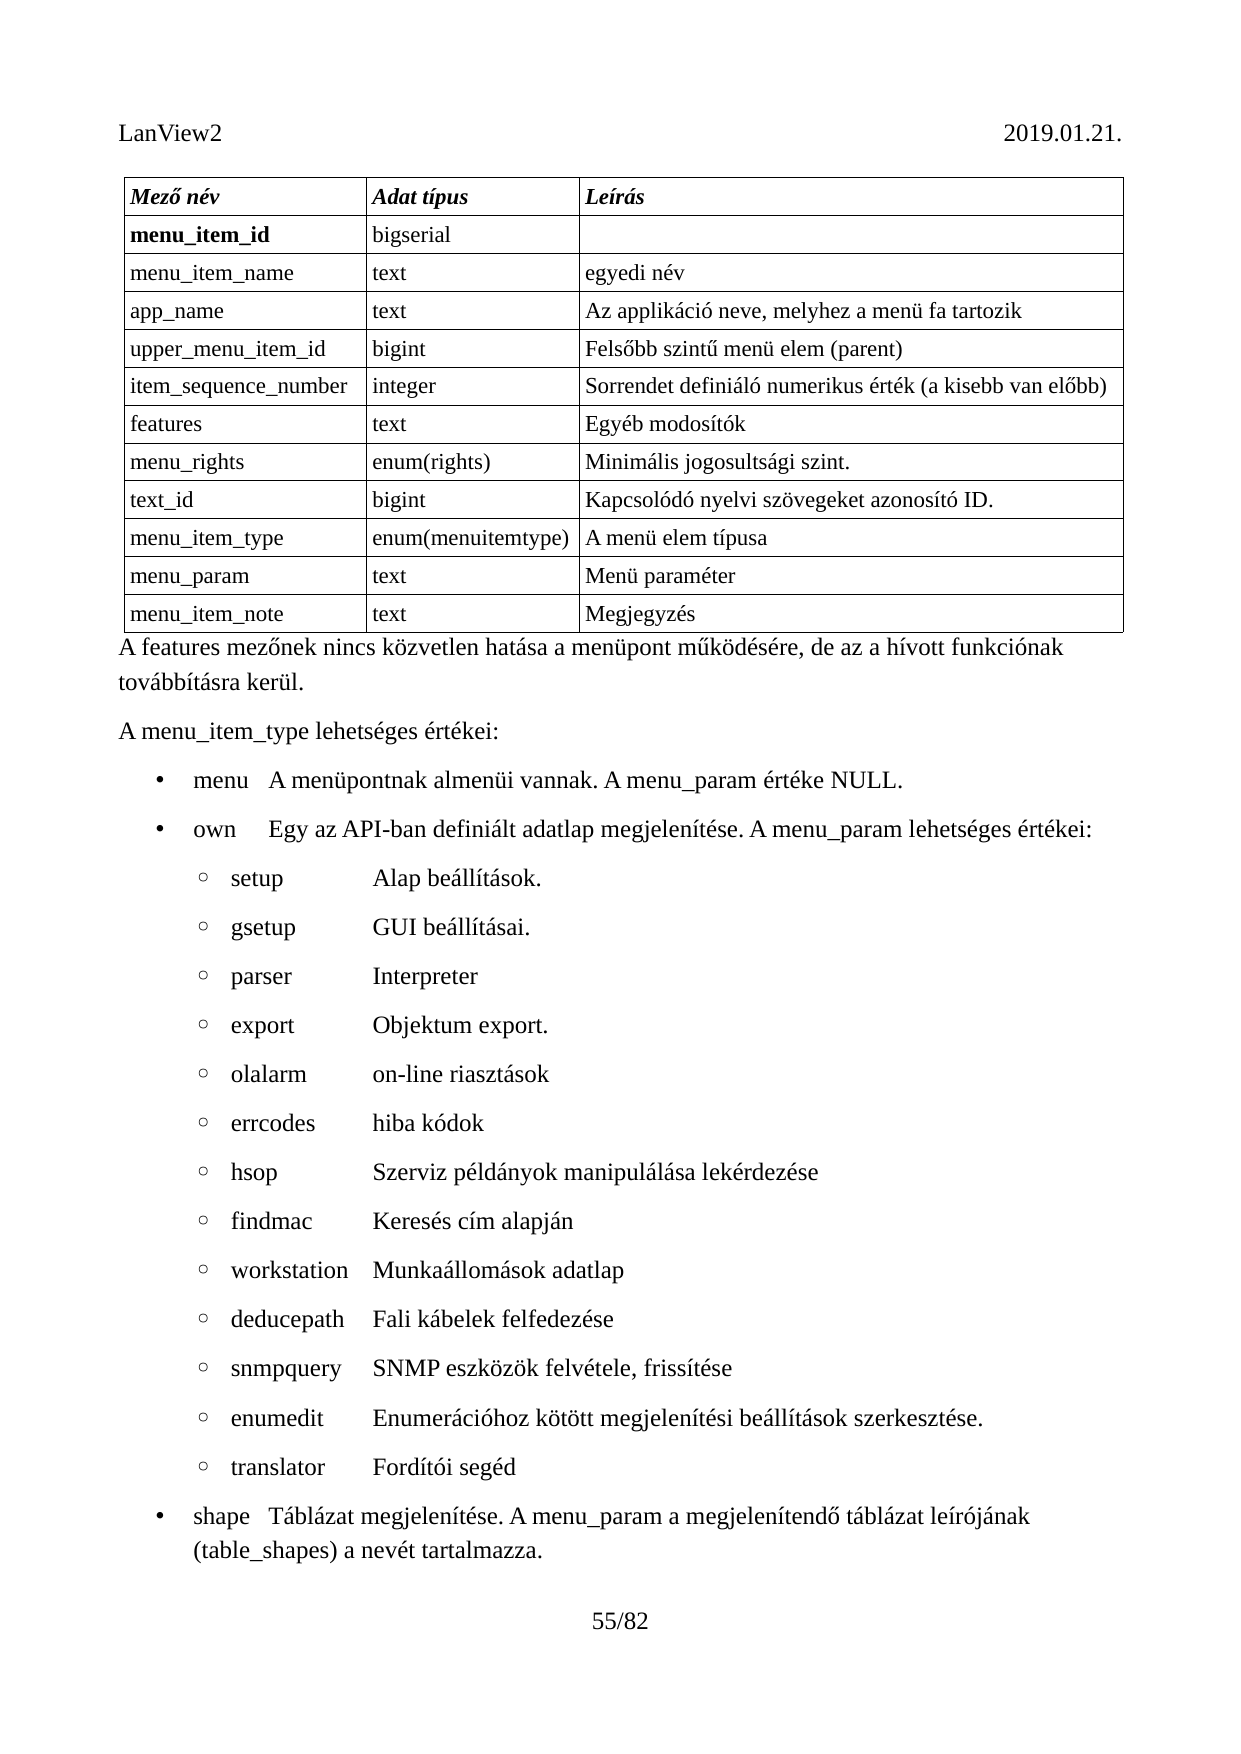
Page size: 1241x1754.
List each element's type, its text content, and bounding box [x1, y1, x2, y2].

table_cell Menü paraméter [580, 557, 1123, 594]
table_cell bigserial [367, 216, 579, 253]
text A menu_item_type lehetséges értékei: [118, 716, 1122, 744]
table_cell app_name [125, 292, 366, 329]
list export Objektum export. [193, 1010, 1122, 1039]
list shape Táblázat megjelenítése. A menu_param a megjelenítendő táblázat leírójának (table_shapes) a nevét tartalmazza. [156, 1501, 1122, 1564]
table_cell menu_rights [125, 444, 366, 480]
list olalarm on-line riasztások [193, 1059, 1122, 1088]
list enumedit Enumerációhoz kötött megjelenítési beállítások szerkesztése. [193, 1403, 1122, 1431]
list hsop Szerviz példányok manipulálása lekérdezése [193, 1157, 1122, 1186]
table_cell text [367, 557, 579, 594]
list own Egy az API-ban definiált adatlap megjelenítése. A menu_param lehetséges értékei: [156, 814, 1122, 843]
table_cell A menü elem típusa [580, 519, 1123, 556]
list deducepath Fali kábelek felfedezése [193, 1304, 1122, 1333]
list gsetup GUI beállításai. [193, 912, 1122, 941]
table_cell integer [367, 368, 579, 404]
table_cell enum(menuitemtype) [367, 519, 579, 556]
list workstation Munkaállomások adatlap [193, 1255, 1122, 1284]
table_cell features [125, 406, 366, 442]
table_cell Egyéb modosítók [580, 406, 1123, 442]
table_cell bigint [367, 481, 579, 518]
table_cell text [367, 292, 579, 329]
text A features mezőnek nincs közvetlen hatása a menüpont működésére, de az a hívott funkciónak továbbításra kerül. [118, 632, 1122, 695]
table_cell Megjegyzés [580, 595, 1123, 632]
table_header Adat típus [367, 178, 579, 215]
table_cell item_sequence_number [125, 368, 366, 404]
table_cell text [367, 406, 579, 442]
table_header Mező név [125, 178, 366, 215]
list snmpquery SNMP eszközök felvétele, frissítése [193, 1353, 1122, 1382]
table_cell egyedi név [580, 254, 1123, 291]
table_cell menu_item_id [125, 216, 366, 253]
table_cell Kapcsolódó nyelvi szövegeket azonosító ID. [580, 481, 1123, 518]
table_cell text_id [125, 481, 366, 518]
list errcodes hiba kódok [193, 1108, 1122, 1137]
list findmac Keresés cím alapján [193, 1206, 1122, 1235]
table_cell text [367, 254, 579, 291]
list parser Interpreter [193, 961, 1122, 990]
table_cell bigint [367, 330, 579, 367]
table_cell [580, 216, 1123, 253]
table_cell Az applikáció neve, melyhez a menü fa tartozik [580, 292, 1123, 329]
table_cell Sorrendet definiáló numerikus érték (a kisebb van előbb) [580, 368, 1123, 404]
list setup Alap beállítások. [193, 863, 1122, 892]
table_cell menu_item_type [125, 519, 366, 556]
table_cell Felsőbb szintű menü elem (parent) [580, 330, 1123, 367]
table_cell menu_item_note [125, 595, 366, 632]
table_cell text [367, 595, 579, 632]
table_header Leírás [580, 178, 1123, 215]
table_cell menu_item_name [125, 254, 366, 291]
table_cell Minimális jogosultsági szint. [580, 444, 1123, 480]
table_cell menu_param [125, 557, 366, 594]
table_cell upper_menu_item_id [125, 330, 366, 367]
table_cell enum(rights) [367, 444, 579, 480]
list menu A menüpontnak almenüi vannak. A menu_param értéke NULL. [156, 765, 1122, 793]
list translator Fordítói segéd [193, 1452, 1122, 1480]
